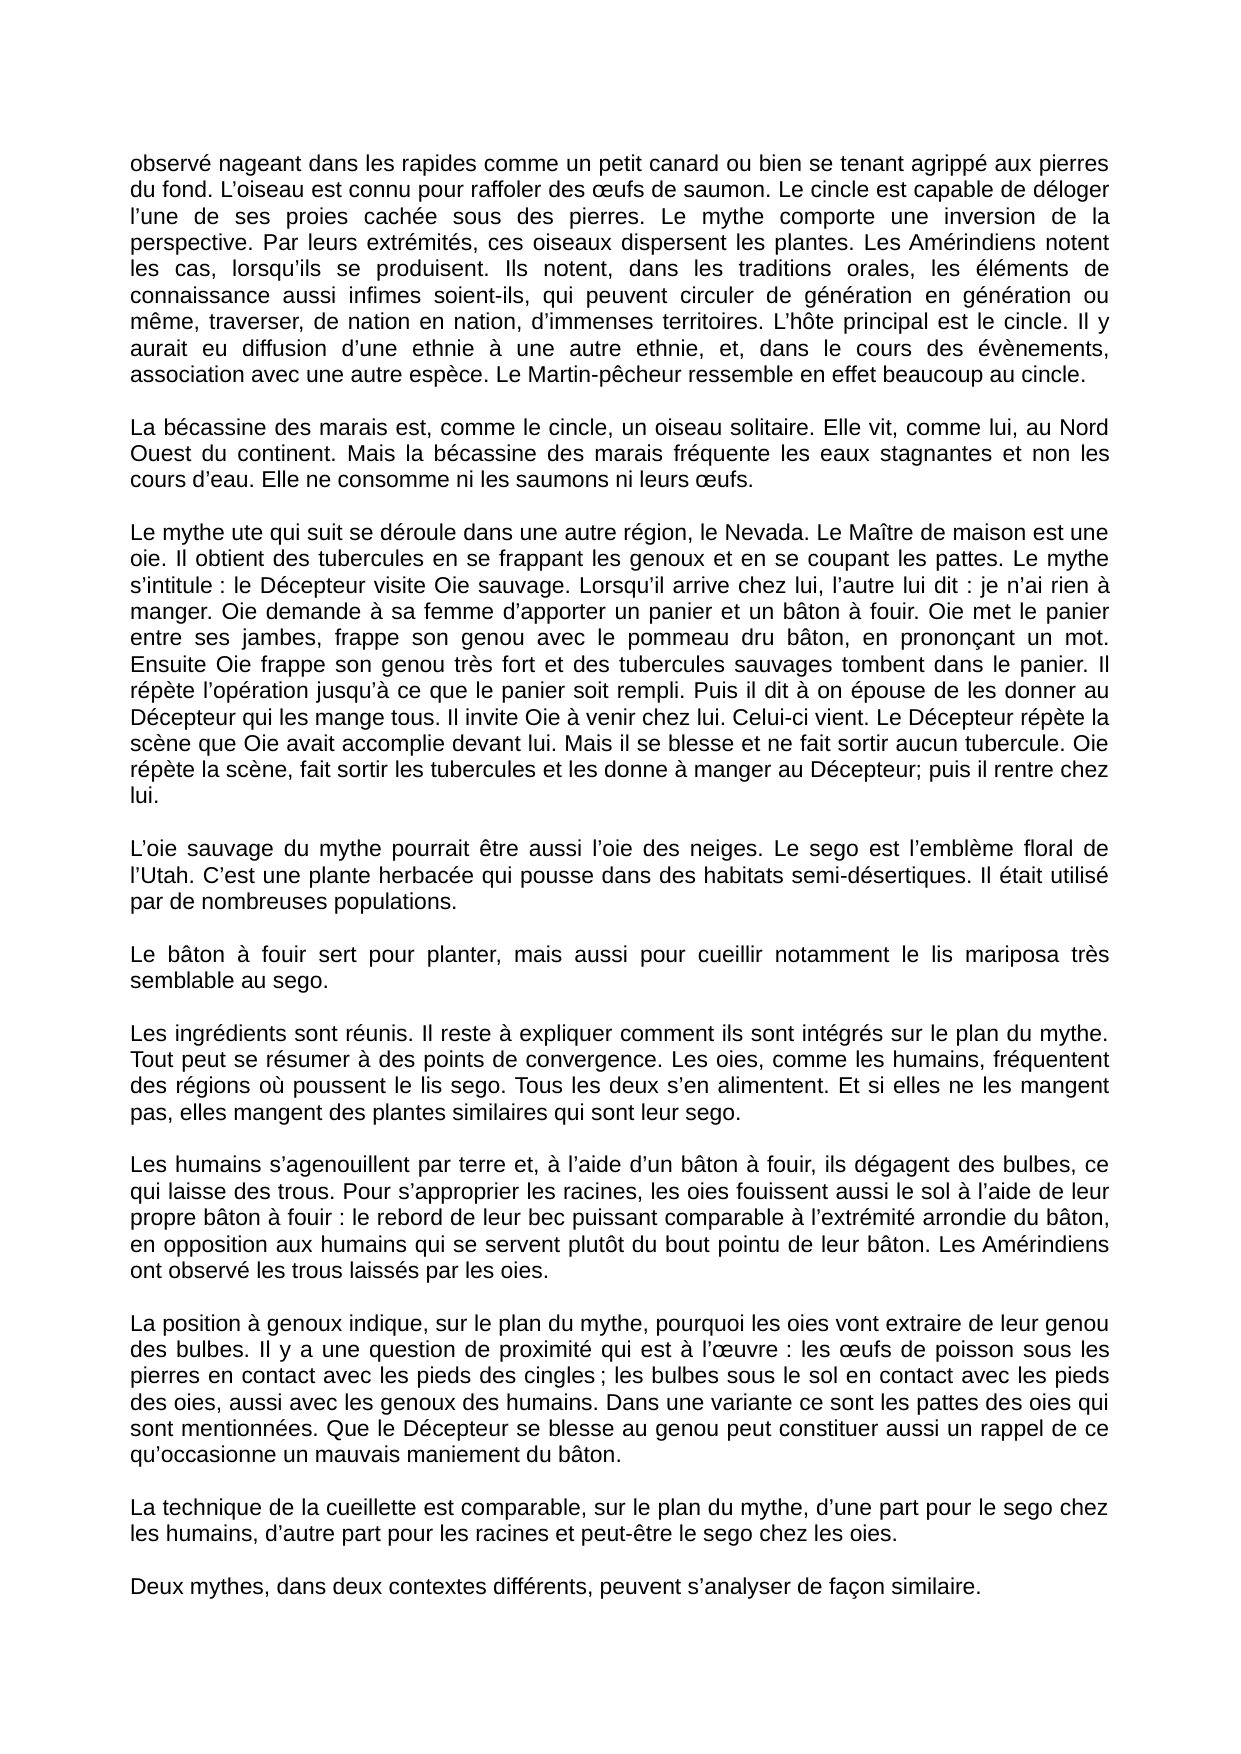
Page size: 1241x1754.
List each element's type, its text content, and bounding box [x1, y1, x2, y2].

text L’oie sauvage du mythe pourrait être aussi l’oie des neiges. Le sego est l’emblème floral de l’Utah. C’est une plante herbacée qui pousse dans des habitats semi-désertiques. Il était utilisé par de nombreuses populations. [130, 835, 1110, 914]
text observé nageant dans les rapides comme un petit canard ou bien se tenant agrippé aux pierres du fond. L’oiseau est connu pour raffoler des œufs de saumon. Le cincle est capable de déloger l’une de ses proies cachée sous des pierres. Le mythe comporte une inversion de la perspective. Par leurs extrémités, ces oiseaux dispersent les plantes. Les Amérindiens notent les cas, lorsqu’ils se produisent. Ils notent, dans les traditions orales, les éléments de connaissance aussi infimes soient-ils, qui peuvent circuler de génération en génération ou même, traverser, de nation en nation, d’immenses territoires. L’hôte principal est le cincle. Il y aurait eu diffusion d’une ethnie à une autre ethnie, et, dans le cours des évènements, association avec une autre espèce. Le Martin-pêcheur ressemble en effet beaucoup au cincle. [130, 150, 1110, 387]
text La position à genoux indique, sur le plan du mythe, pourquoi les oies vont extraire de leur genou des bulbes. Il y a une question de proximité qui est à l’œuvre : les œufs de poisson sous les pierres en contact avec les pieds des cingles ; les bulbes sous le sol en contact avec les pieds des oies, aussi avec les genoux des humains. Dans une variante ce sont les pattes des oies qui sont mentionnées. Que le Décepteur se blesse au genou peut constituer aussi un rappel de ce qu’occasionne un mauvais maniement du bâton. [130, 1309, 1110, 1468]
text La technique de la cueillette est comparable, sur le plan du mythe, d’une part pour le sego chez les humains, d’autre part pour les racines et peut-être le sego chez les oies. [130, 1494, 1110, 1547]
text Le bâton à fouir sert pour planter, mais aussi pour cueillir notamment le lis mariposa très semblable au sego. [130, 941, 1110, 993]
text Le mythe ute qui suit se déroule dans une autre région, le Nevada. Le Maître de maison est une oie. Il obtient des tubercules en se frappant les genoux et en se coupant les pattes. Le mythe s’intitule : le Décepteur visite Oie sauvage. Lorsqu’il arrive chez lui, l’autre lui dit : je n’ai rien à manger. Oie demande à sa femme d’apporter un panier et un bâton à fouir. Oie met le panier entre ses jambes, frappe son genou avec le pommeau dru bâton, en prononçant un mot. Ensuite Oie frappe son genou très fort et des tubercules sauvages tombent dans le panier. Il répète l’opération jusqu’à ce que le panier soit rempli. Puis il dit à on épouse de les donner au Décepteur qui les mange tous. Il invite Oie à venir chez lui. Celui-ci vient. Le Décepteur répète la scène que Oie avait accomplie devant lui. Mais il se blesse et ne fait sortir aucun tubercule. Oie répète la scène, fait sortir les tubercules et les donne à manger au Décepteur; puis il rentre chez lui. [130, 519, 1110, 809]
text Les humains s’agenouillent par terre et, à l’aide d’un bâton à fouir, ils dégagent des bulbes, ce qui laisse des trous. Pour s’approprier les racines, les oies fouissent aussi le sol à l’aide de leur propre bâton à fouir : le rebord de leur bec puissant comparable à l’extrémité arrondie du bâton, en opposition aux humains qui se servent plutôt du bout pointu de leur bâton. Les Amérindiens ont observé les trous laissés par les oies. [130, 1151, 1110, 1283]
text Deux mythes, dans deux contextes différents, peuvent s’analyser de façon similaire. [130, 1573, 1110, 1599]
text La bécassine des marais est, comme le cincle, un oiseau solitaire. Elle vit, comme lui, au Nord Ouest du continent. Mais la bécassine des marais fréquente les eaux stagnantes et non les cours d’eau. Elle ne consomme ni les saumons ni leurs œufs. [130, 413, 1110, 493]
text Les ingrédients sont réunis. Il reste à expliquer comment ils sont intégrés sur le plan du mythe. Tout peut se résumer à des points de convergence. Les oies, comme les humains, fréquentent des régions où poussent le lis sego. Tous les deux s’en alimentent. Et si elles ne les mangent pas, elles mangent des plantes similaires qui sont leur sego. [130, 1020, 1110, 1125]
